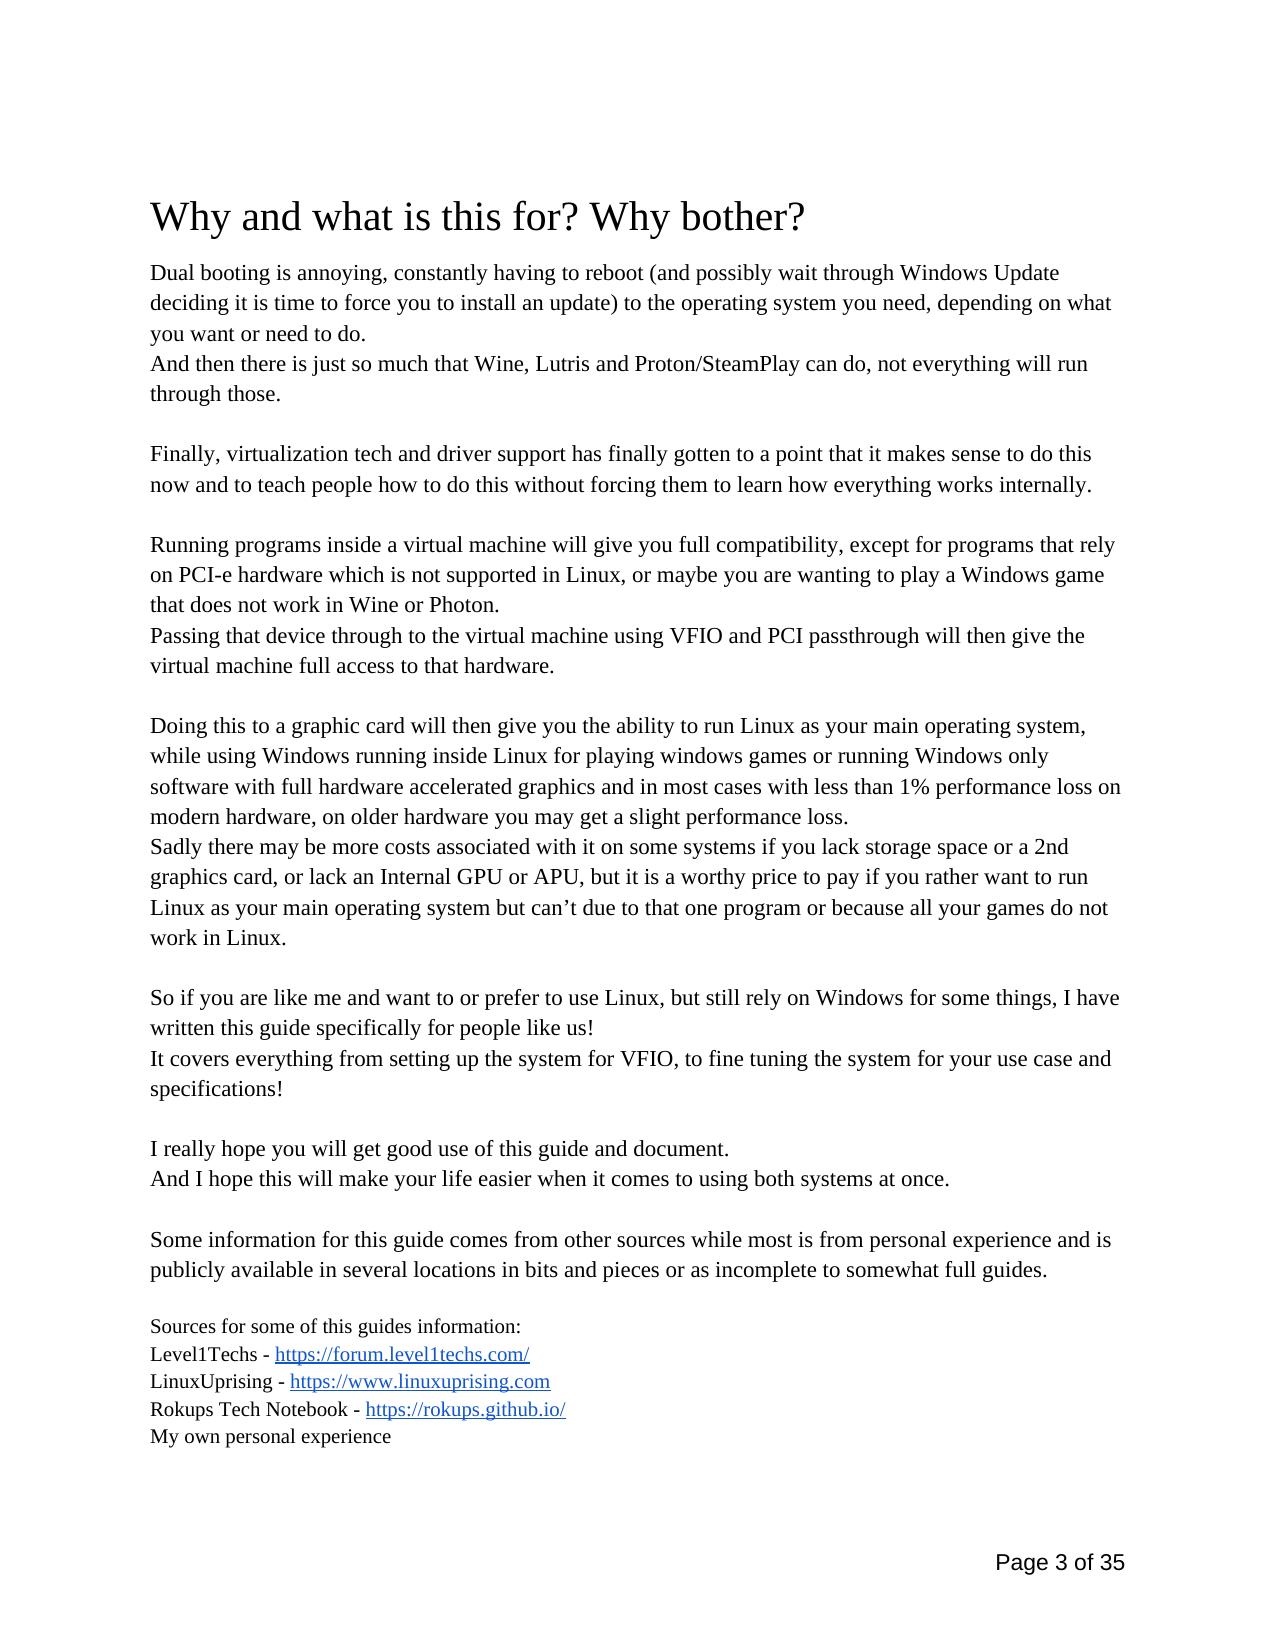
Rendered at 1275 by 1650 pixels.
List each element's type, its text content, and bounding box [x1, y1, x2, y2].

text And then there is just so much that Wine, Lutris and Proton/SteamPlay can do, not everything will run through those. [150, 350, 1125, 406]
text Running programs inside a virtual machine will give you full compatibility, except for programs that rely on PCI-e hardware which is not supported in Linux, or maybe you are wanting to play a Windows game that does not work in Wine or Photon. [150, 531, 1125, 618]
text Doing this to a graphic card will then give you the ability to run Linux as your main operating system, while using Windows running inside Linux for playing windows games or running Windows only software with full hardware accelerated graphics and in most cases with less than 1% performance loss on modern hardware, on older hardware you may get a slight performance loss. [150, 712, 1125, 829]
text My own personal experience [150, 1424, 1125, 1448]
text Some information for this guide comes from other sources while most is from personal experience and is publicly available in several locations in bits and pieces or as incomplete to somewhat full guides. [150, 1226, 1125, 1282]
subtitle Why and what is this for? Why bother? [150, 192, 1125, 239]
text LinuxUprising - https://www.linuxuprising.com [150, 1369, 1125, 1393]
text It covers everything from setting up the system for VFIO, to fine tuning the system for your use case and specifications! [150, 1045, 1125, 1101]
text Finally, virtualization tech and driver support has finally gotten to a point that it makes sense to do this now and to teach people how to do this without forcing them to learn how everything works internally. [150, 441, 1125, 497]
text So if you are like me and want to or prefer to use Linux, but still rely on Windows for some things, I have written this guide specifically for people like us! [150, 984, 1125, 1041]
text Sadly there may be more costs associated with it on some systems if you lack storage space or a 2nd graphics card, or lack an Internal GPU or APU, but it is a worthy price to pay if you rather want to run Linux as your main operating system but can’t due to that one program or because all your games do not work in Linux. [150, 833, 1125, 950]
text Rokups Tech Notebook - https://rokups.github.io/ [150, 1397, 1125, 1421]
text Sources for some of this guides information: [150, 1314, 1125, 1338]
text Level1Techs - https://forum.level1techs.com/ [150, 1342, 1125, 1366]
text I really hope you will get good use of this guide and document. [150, 1135, 1125, 1162]
text Passing that device through to the virtual machine using VFIO and PCI passthrough will then give the virtual machine full access to that hardware. [150, 622, 1125, 678]
text And I hope this will make your life easier when it comes to using both systems at once. [150, 1166, 1125, 1192]
text Dual booting is annoying, constantly having to reboot (and possibly wait through Windows Update deciding it is time to force you to install an update) to the operating system you need, depending on what you want or need to do. [150, 259, 1125, 346]
